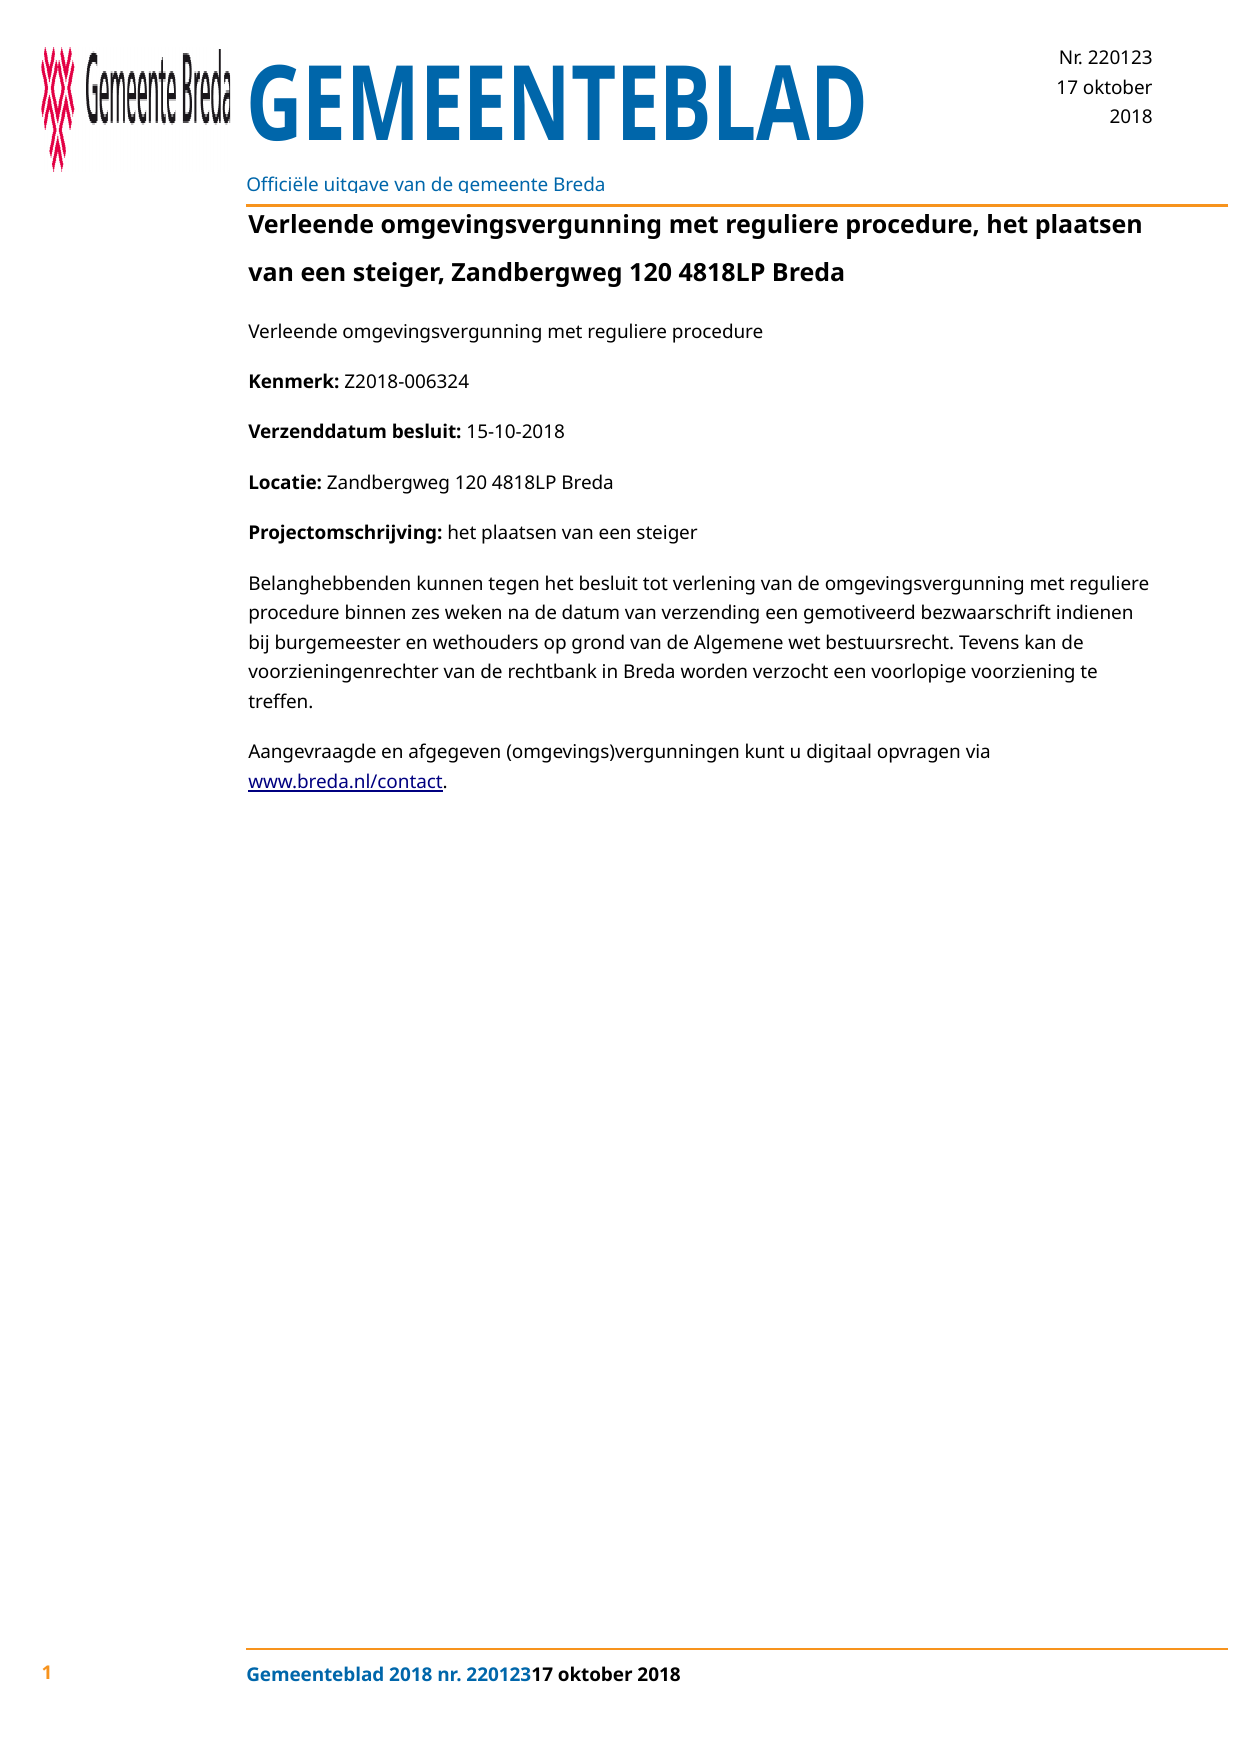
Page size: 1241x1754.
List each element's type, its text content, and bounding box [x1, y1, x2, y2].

picture [41, 47, 231, 172]
text Aangevraagde en afgegeven (omgevings)vergunningen kunt u digitaal opvragen via www.breda.nl/contact. [248, 739, 1152, 794]
text Projectomschrijving: het plaatsen van een steiger [248, 519, 1152, 545]
text Verleende omgevingsvergunning met reguliere procedure [248, 318, 1152, 344]
text Belanghebbenden kunnen tegen het besluit tot verlening van de omgevingsvergunning met reguliere procedure binnen zes weken na de datum van verzending een gemotiveerd bezwaarschrift indienen bij burgemeester en wethouders op grond van de Algemene wet bestuursrecht. Tevens kan de voorzieningenrechter van de rechtbank in Breda worden verzocht een voorlopige voorziening te treffen. [248, 570, 1152, 714]
text Locatie: Zandbergweg 120 4818LP Breda [248, 469, 1152, 495]
text Verleende omgevingsvergunning met reguliere procedure, het plaatsen van een steiger, Zandbergweg 120 4818LP Breda [248, 207, 1152, 288]
text Verzenddatum besluit: 15-10-2018 [248, 419, 1152, 444]
text Kenmerk: Z2018-006324 [248, 368, 1152, 394]
